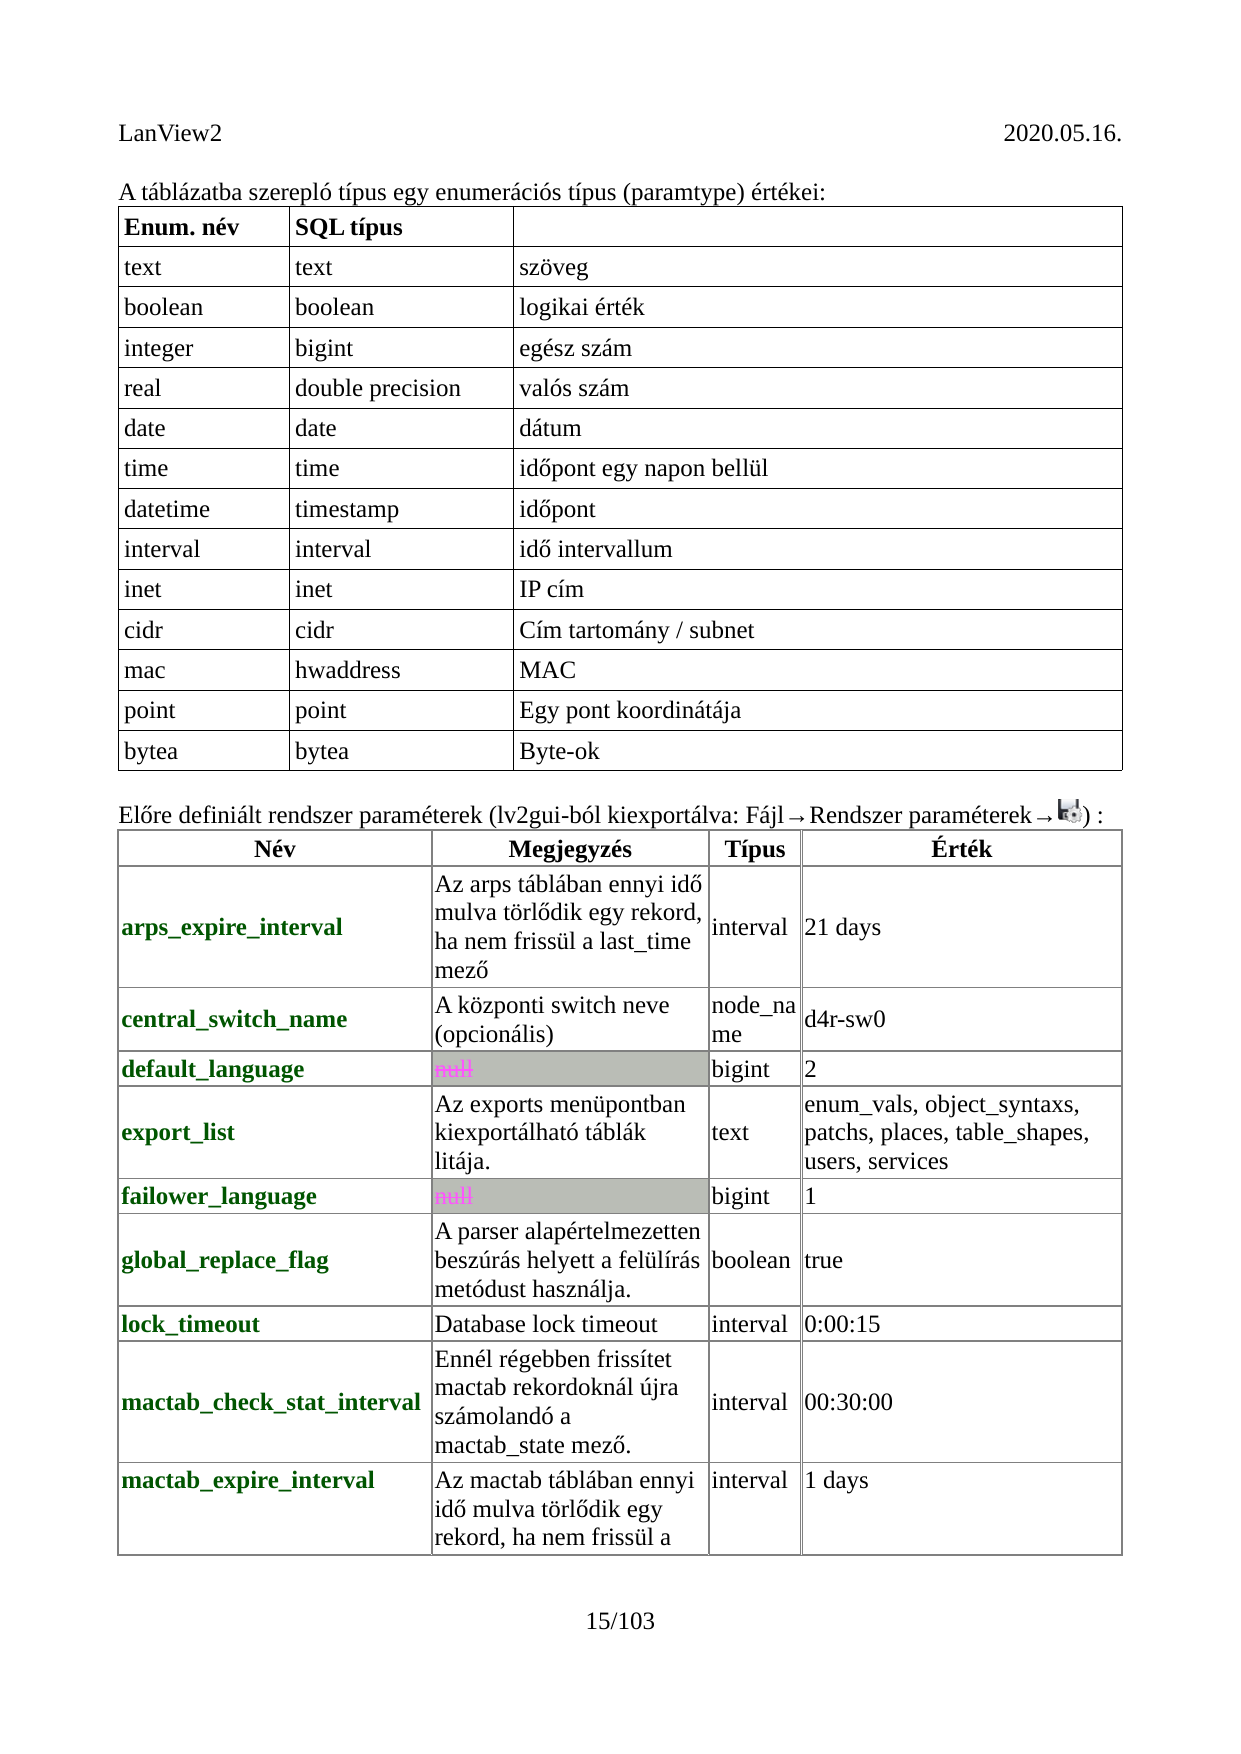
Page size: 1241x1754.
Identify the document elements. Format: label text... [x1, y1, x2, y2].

table_cell 21 days [803, 867, 1121, 987]
table_cell Az arps táblában ennyi idő mulva törlődik egy rekord, ha nem frissül a last_time mező [433, 867, 708, 987]
table_cell datetime [119, 489, 289, 528]
table_cell Database lock timeout [433, 1307, 708, 1340]
text A táblázatba szerepló típus egy enumerációs típus (paramtype) értékei: [118, 177, 1122, 206]
table_header Megjegyzés [433, 831, 708, 865]
table_cell 00:30:00 [803, 1342, 1121, 1462]
table_cell bigint [290, 328, 513, 367]
text Előre definiált rendszer paraméterek (lv2gui-ból kiexportálva: Fájl→Rendszer paraméterek→) : [118, 799, 1122, 829]
table_cell Egy pont koordinátája [514, 691, 1122, 730]
table_header Típus [710, 831, 800, 865]
table_cell A parser alapértelmezetten beszúrás helyett a felülírás metódust használja. [433, 1214, 708, 1305]
table_cell enum_vals, object_syntaxs, patchs, places, table_shapes, users, services [803, 1087, 1121, 1178]
table_cell interval [710, 1307, 800, 1340]
table_cell 2 [803, 1052, 1121, 1085]
table_cell mac [119, 650, 289, 689]
table_cell 1 [803, 1179, 1121, 1213]
table_cell timestamp [290, 489, 513, 528]
table_cell interval [710, 867, 800, 987]
table_cell integer [119, 328, 289, 367]
table_cell logikai érték [514, 287, 1122, 327]
table_cell IP cím [514, 570, 1122, 609]
table_cell date [119, 409, 289, 448]
table_cell point [119, 691, 289, 730]
table_cell időpont [514, 489, 1122, 528]
table_header Enum. név [119, 207, 289, 246]
table_cell lock_timeout [119, 1307, 431, 1340]
table_cell true [803, 1214, 1121, 1305]
table_cell interval [290, 529, 513, 569]
table_cell cidr [290, 610, 513, 649]
table_cell null [433, 1179, 708, 1213]
table_header SQL típus [290, 207, 513, 246]
table_cell mactab_check_stat_interval [119, 1342, 431, 1462]
table_cell null [433, 1052, 708, 1085]
table_cell időpont egy napon bellül [514, 449, 1122, 488]
table_cell 0:00:15 [803, 1307, 1121, 1340]
table_cell point [290, 691, 513, 730]
table_cell global_replace_flag [119, 1214, 431, 1305]
table_cell boolean [710, 1214, 800, 1305]
table_cell interval [710, 1342, 800, 1462]
table_cell boolean [119, 287, 289, 327]
table_cell interval [710, 1463, 800, 1554]
table_cell hwaddress [290, 650, 513, 689]
table_cell default_language [119, 1052, 431, 1085]
table_header Érték [803, 831, 1121, 865]
table_cell bigint [710, 1052, 800, 1085]
table_cell d4r-sw0 [803, 988, 1121, 1050]
table_cell real [119, 368, 289, 407]
table_header Név [119, 831, 431, 865]
table_cell boolean [290, 287, 513, 327]
table_cell inet [119, 570, 289, 609]
table_cell szöveg [514, 247, 1122, 286]
table_cell text [290, 247, 513, 286]
table_cell double precision [290, 368, 513, 407]
table_cell Az exports menüpontban kiexportálható táblák litája. [433, 1087, 708, 1178]
table_cell time [119, 449, 289, 488]
table_cell egész szám [514, 328, 1122, 367]
table_cell text [119, 247, 289, 286]
table_cell 1 days [803, 1463, 1121, 1554]
table_cell interval [119, 529, 289, 569]
table_cell arps_expire_interval [119, 867, 431, 987]
table_cell Byte-ok [514, 731, 1122, 770]
table_cell failower_language [119, 1179, 431, 1213]
table_cell cidr [119, 610, 289, 649]
table_cell export_list [119, 1087, 431, 1178]
table_cell central_switch_name [119, 988, 431, 1050]
table_cell Ennél régebben frissítet mactab rekordoknál újra számolandó a mactab_state mező. [433, 1342, 708, 1462]
table_cell Cím tartomány / subnet [514, 610, 1122, 649]
table_cell bytea [290, 731, 513, 770]
table_cell time [290, 449, 513, 488]
table_cell Az mactab táblában ennyi idő mulva törlődik egy rekord, ha nem frissül a [433, 1463, 708, 1554]
table_cell date [290, 409, 513, 448]
table_cell valós szám [514, 368, 1122, 407]
table_cell bigint [710, 1179, 800, 1213]
table_cell inet [290, 570, 513, 609]
table_cell bytea [119, 731, 289, 770]
table_cell node_name [710, 988, 800, 1050]
table_header [514, 207, 1122, 246]
table_cell idő intervallum [514, 529, 1122, 569]
table_cell dátum [514, 409, 1122, 448]
table_cell MAC [514, 650, 1122, 689]
table_cell text [710, 1087, 800, 1178]
table_cell A központi switch neve (opcionális) [433, 988, 708, 1050]
table_cell mactab_expire_interval [119, 1463, 431, 1554]
picture [1057, 799, 1083, 824]
